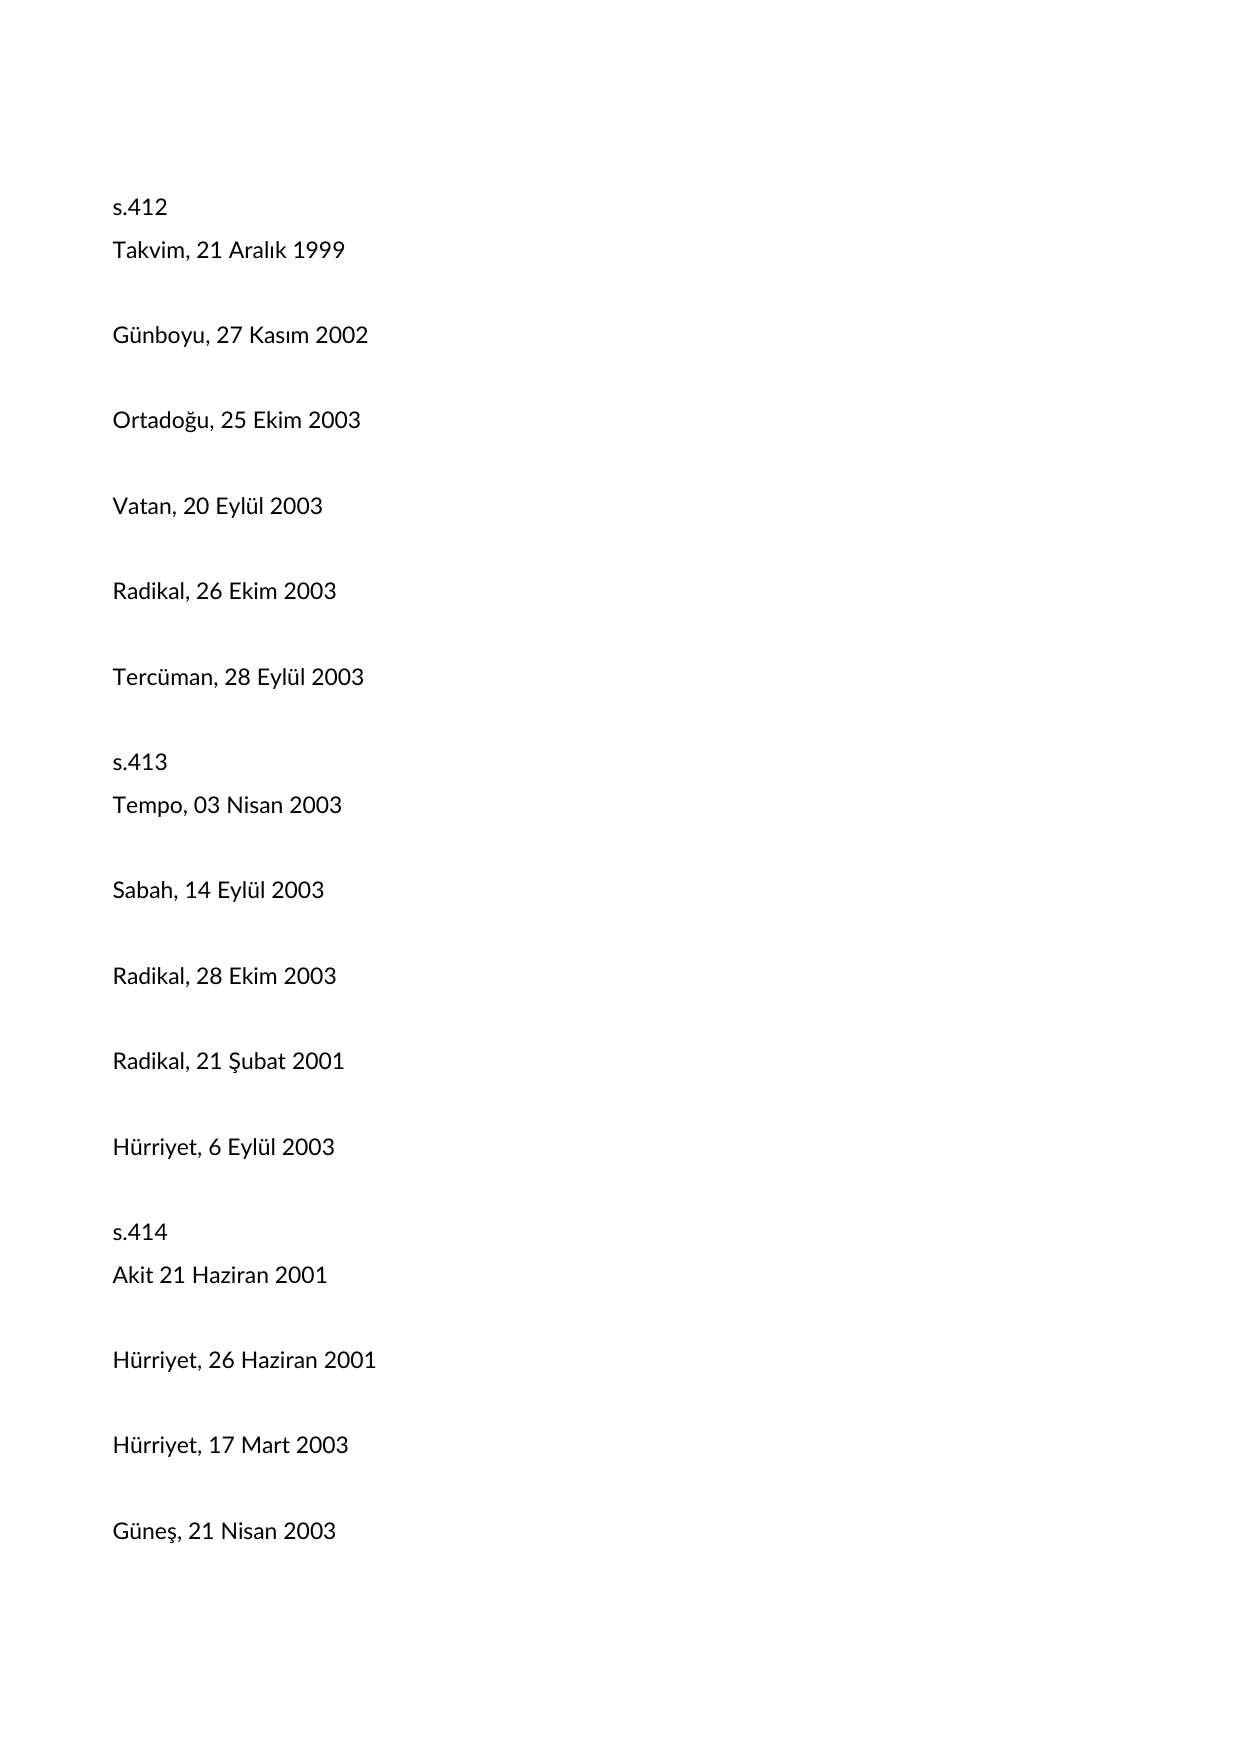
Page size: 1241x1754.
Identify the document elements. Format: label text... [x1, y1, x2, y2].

text Sabah, 14 Eylül 2003 [75, 876, 1165, 903]
text Hürriyet, 26 Haziran 2001 [75, 1346, 1165, 1373]
text s.412 [75, 193, 1165, 220]
text Vatan, 20 Eylül 2003 [75, 492, 1165, 519]
text Ortadoğu, 25 Ekim 2003 [75, 406, 1165, 434]
text Akit 21 Haziran 2001 [75, 1260, 1165, 1288]
text Radikal, 21 Şubat 2001 [75, 1047, 1165, 1074]
text Günboyu, 27 Kasım 2002 [75, 321, 1165, 348]
text Güneş, 21 Nisan 2003 [75, 1517, 1165, 1544]
text Takvim, 21 Aralık 1999 [75, 235, 1165, 263]
text s.413 [75, 748, 1165, 775]
text Radikal, 28 Ekim 2003 [75, 961, 1165, 989]
text Tercüman, 28 Eylül 2003 [75, 662, 1165, 690]
text Radikal, 26 Ekim 2003 [75, 577, 1165, 604]
text Tempo, 03 Nisan 2003 [75, 791, 1165, 818]
text s.414 [75, 1218, 1165, 1245]
text Hürriyet, 17 Mart 2003 [75, 1431, 1165, 1459]
text Hürriyet, 6 Eylül 2003 [75, 1132, 1165, 1160]
